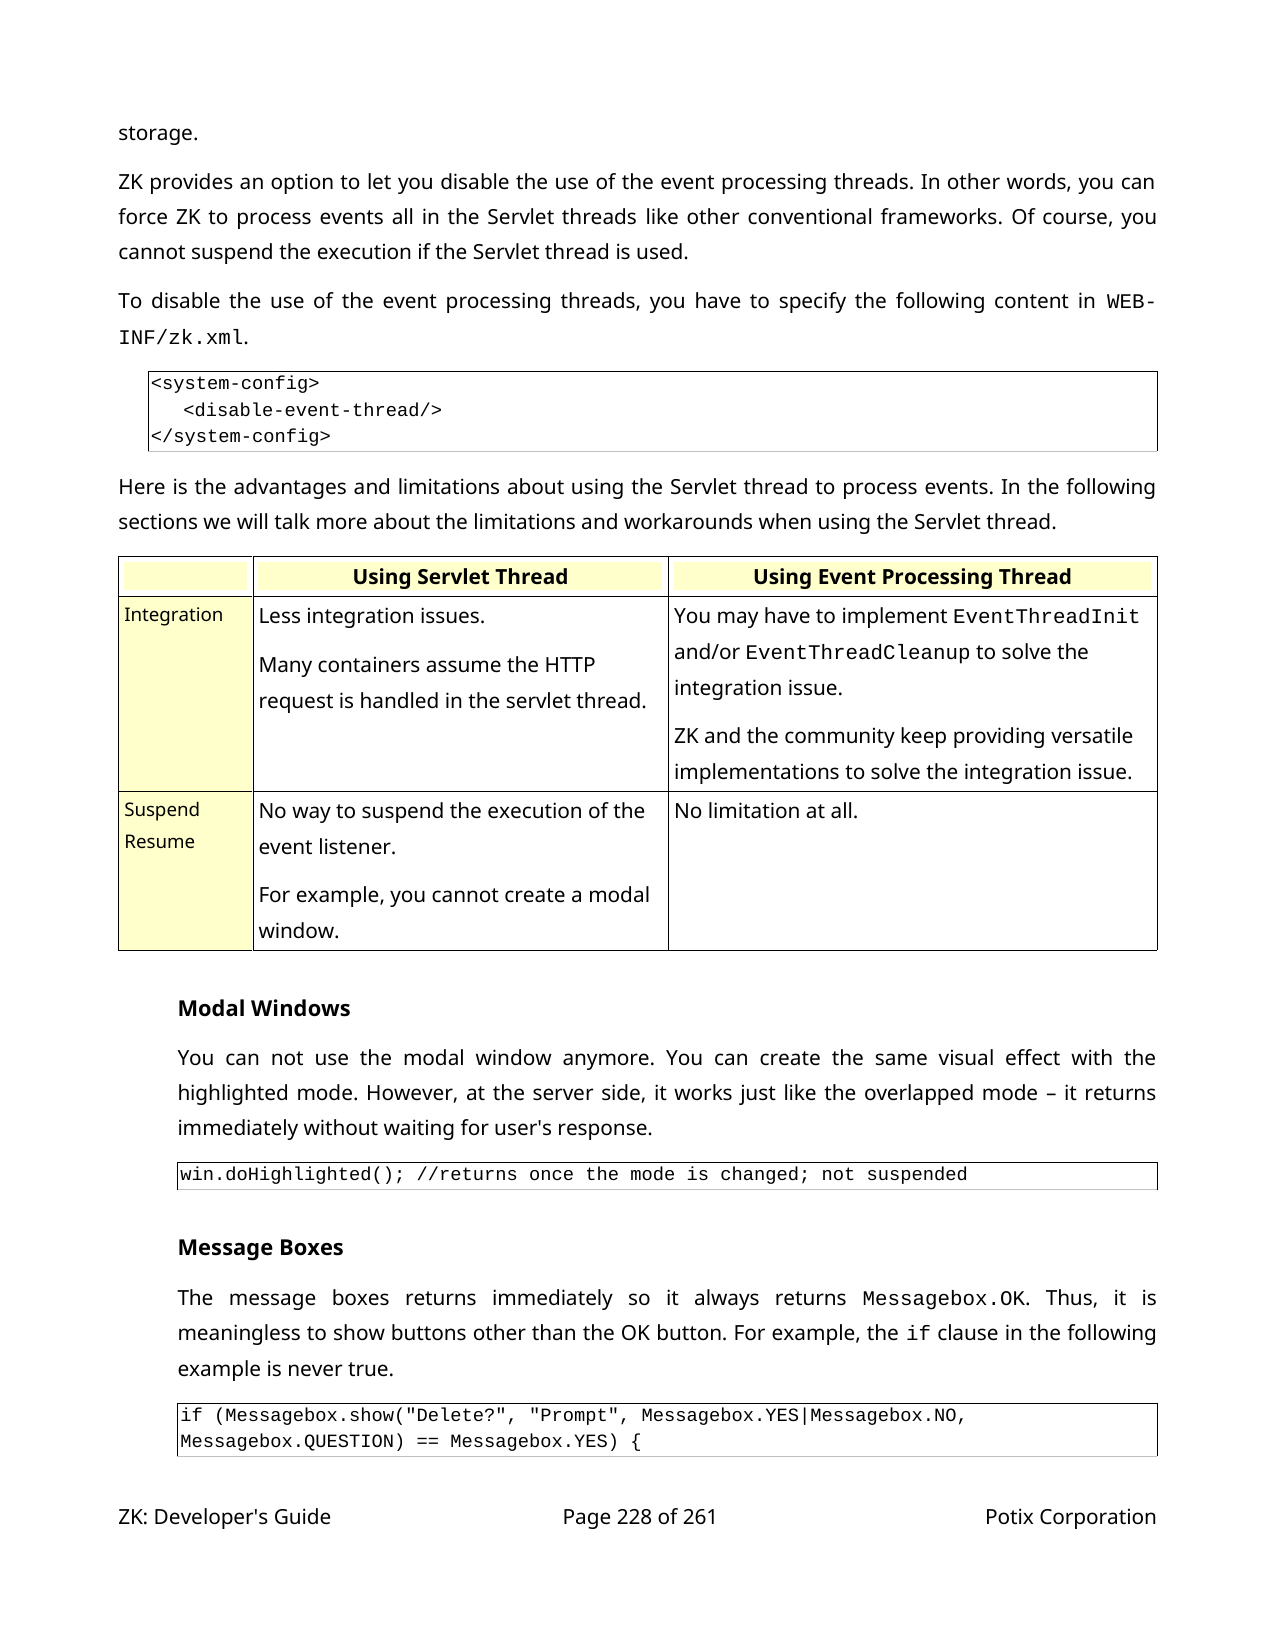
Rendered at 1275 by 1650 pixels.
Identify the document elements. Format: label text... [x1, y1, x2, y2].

text To disable the use of the event processing threads, you have to specify the following content in WEB-INF/zk.xml. [118, 286, 1157, 350]
table_header Using Event Processing Thread [669, 557, 1157, 596]
subtitle Modal Windows [177, 992, 1157, 1022]
table_cell Less integration issues. Many containers assume the HTTP request is handled in the servlet thread. [254, 597, 668, 791]
table_cell No limitation at all. [669, 792, 1157, 950]
text if (Messagebox.show("Delete?", "Prompt", Messagebox.YES|Messagebox.NO, Messagebox.QUESTION) == Messagebox.YES) { [178, 1404, 1157, 1456]
text ZK provides an option to let you disable the use of the event processing threads. In other words, you can force ZK to process events all in the Servlet threads like other conventional frameworks. Of course, you cannot suspend the execution if the Servlet thread is used. [118, 167, 1157, 266]
table_header Using Servlet Thread [254, 557, 668, 596]
table_header [119, 557, 252, 596]
table_cell Suspend Resume [119, 792, 252, 950]
table_cell No way to suspend the execution of the event listener. For example, you cannot create a modal window. [254, 792, 668, 950]
text Here is the advantages and limitations about using the Servlet thread to process events. In the following sections we will talk more about the limitations and workarounds when using the Servlet thread. [118, 472, 1157, 535]
table_cell Integration [119, 597, 252, 791]
text storage. [118, 118, 1157, 146]
text You can not use the modal window anymore. You can create the same visual effect with the highlighted mode. However, at the server side, it works just like the overlapped mode – it returns immediately without waiting for user's response. [177, 1043, 1157, 1142]
table_cell You may have to implement EventThreadInit and/or EventThreadCleanup to solve the integration issue. ZK and the community keep providing versatile implementations to solve the integration issue. [669, 597, 1157, 791]
subtitle Message Boxes [177, 1232, 1157, 1262]
text The message boxes returns immediately so it always returns Messagebox.OK. Thus, it is meaningless to show buttons other than the OK button. For example, the if clause in the following example is never true. [177, 1283, 1157, 1382]
text win.doHighlighted(); //returns once the mode is changed; not suspended [178, 1163, 1157, 1189]
text <system-config> <disable-event-thread/> </system-config> [149, 372, 1157, 451]
